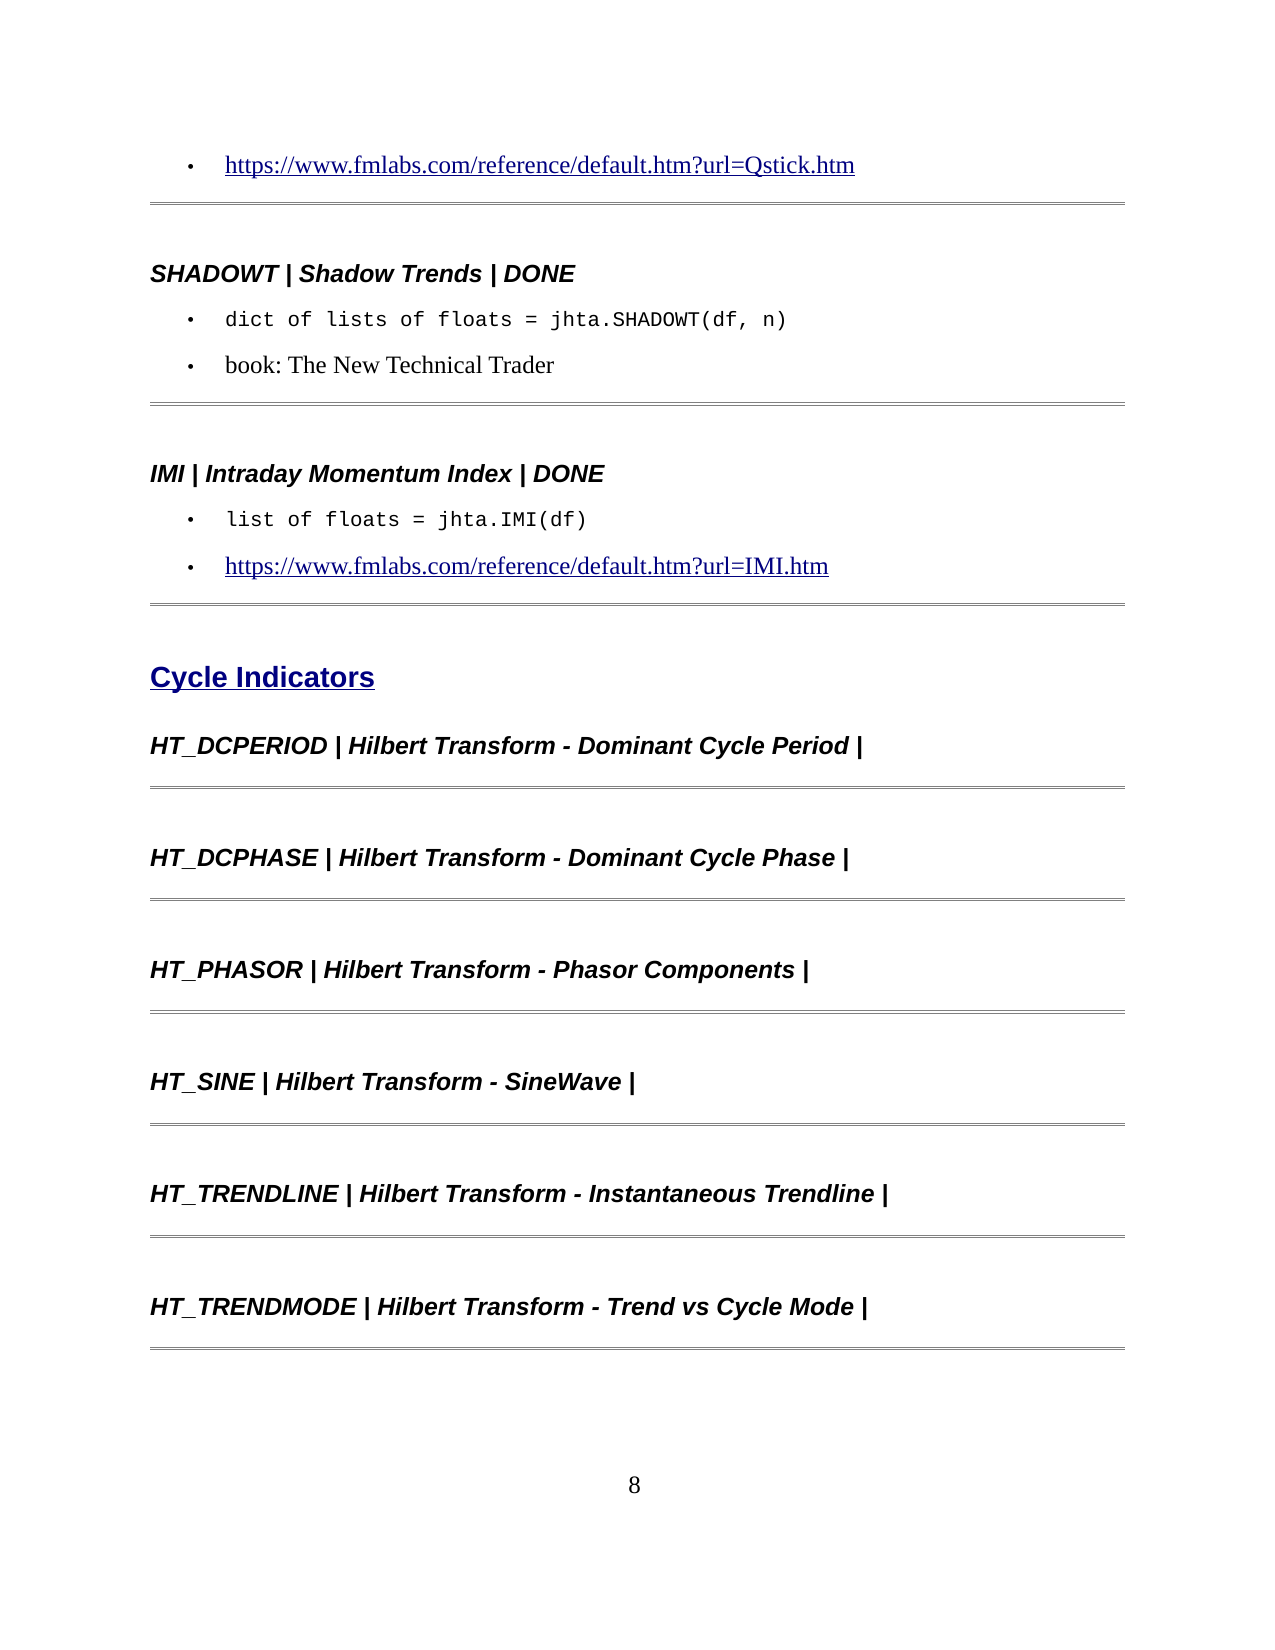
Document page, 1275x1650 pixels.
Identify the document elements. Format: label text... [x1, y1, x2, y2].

subtitle HT_SINE | Hilbert Transform - SineWave | [150, 1067, 1125, 1096]
list dict of lists of floats = jhta.SHADOWT(df, n) [187, 309, 1125, 332]
subtitle HT_DCPHASE | Hilbert Transform - Dominant Cycle Phase | [150, 843, 1125, 871]
list https://www.fmlabs.com/reference/default.htm?url=Qstick.htm [187, 150, 1125, 179]
subtitle HT_TRENDMODE | Hilbert Transform - Trend vs Cycle Mode | [150, 1292, 1125, 1320]
subtitle HT_PHASOR | Hilbert Transform - Phasor Components | [150, 955, 1125, 984]
subtitle HT_DCPERIOD | Hilbert Transform - Dominant Cycle Period | [150, 731, 1125, 759]
subtitle Cycle Indicators [150, 660, 1125, 693]
list list of floats = jhta.IMI(df) [187, 509, 1125, 533]
list book: The New Technical Trader [187, 350, 1125, 379]
subtitle IMI | Intraday Momentum Index | DONE [150, 459, 1125, 488]
subtitle SHADOWT | Shadow Trends | DONE [150, 259, 1125, 287]
list https://www.fmlabs.com/reference/default.htm?url=IMI.htm [187, 551, 1125, 579]
subtitle HT_TRENDLINE | Hilbert Transform - Instantaneous Trendline | [150, 1179, 1125, 1208]
